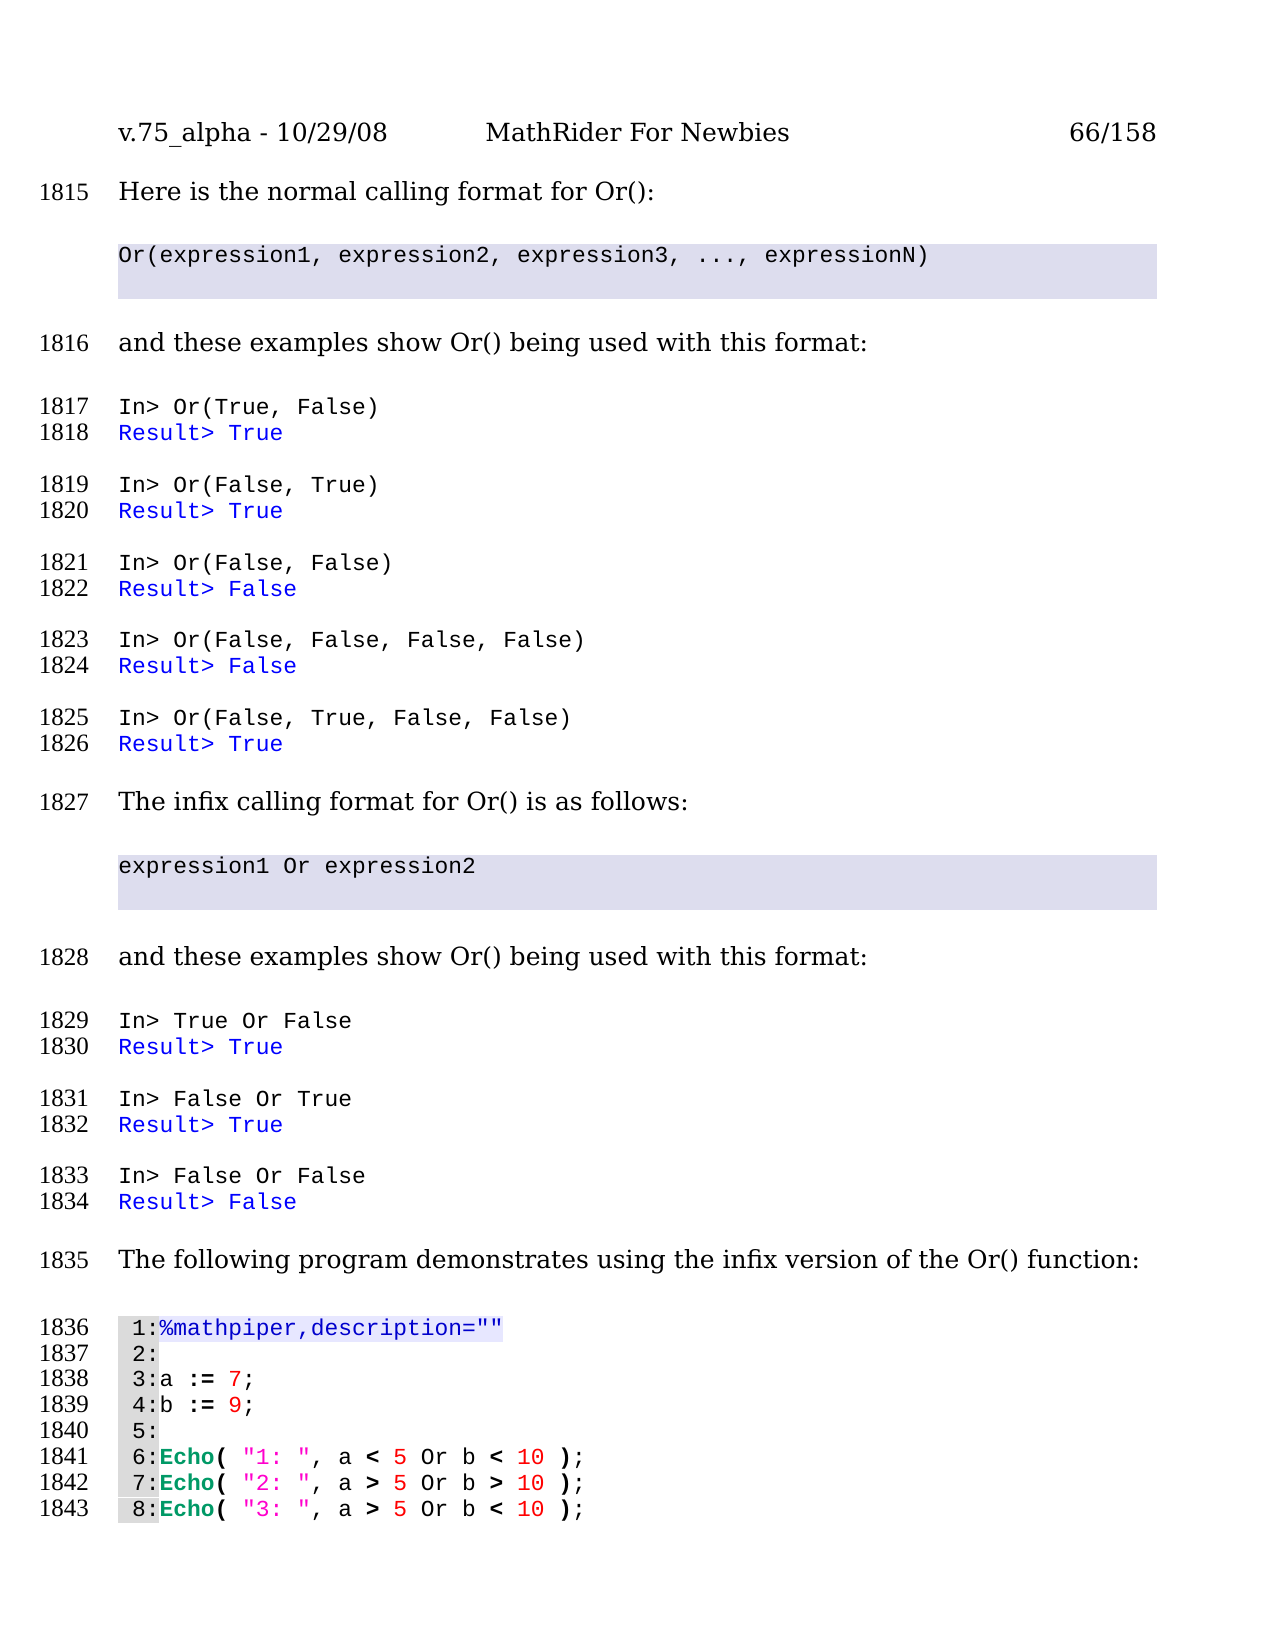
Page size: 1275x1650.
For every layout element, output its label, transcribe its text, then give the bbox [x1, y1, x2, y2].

text 4:b := 9; [118, 1394, 1157, 1420]
text In> Or(False, True) [118, 473, 1157, 499]
text 5: [118, 1420, 1157, 1446]
text 7:Echo( "2: ", a > 5 Or b > 10 ); [118, 1472, 1157, 1497]
text 1:%mathpiper,description="" [118, 1316, 1157, 1342]
text Result> False [118, 655, 1157, 681]
text The infix calling format for Or() is as follows: [118, 787, 1157, 817]
text In> False Or True [118, 1087, 1157, 1113]
text In> False Or False [118, 1165, 1157, 1191]
text 3:a := 7; [118, 1368, 1157, 1394]
text Here is the normal calling format for Or(): [118, 177, 1157, 206]
text In> Or(True, False) [118, 395, 1157, 421]
table_header Or(expression1, expression2, expression3, ..., expressionN) [118, 244, 1157, 299]
text Result> True [118, 732, 1157, 758]
text In> Or(False, True, False, False) [118, 707, 1157, 732]
text and these examples show Or() being used with this format: [118, 942, 1157, 971]
text Result> True [118, 499, 1157, 525]
text 2: [118, 1342, 1157, 1368]
text In> Or(False, False) [118, 551, 1157, 577]
text 6:Echo( "1: ", a < 5 Or b < 10 ); [118, 1446, 1157, 1472]
text Result> True [118, 1035, 1157, 1061]
table_header expression1 Or expression2 [118, 855, 1157, 910]
text The following program demonstrates using the infix version of the Or() function: [118, 1246, 1157, 1275]
text In> True Or False [118, 1009, 1157, 1035]
text Result> False [118, 577, 1157, 603]
text Result> True [118, 421, 1157, 447]
text In> Or(False, False, False, False) [118, 629, 1157, 655]
text 8:Echo( "3: ", a > 5 Or b < 10 ); [118, 1497, 1157, 1523]
text Result> True [118, 1113, 1157, 1139]
text and these examples show Or() being used with this format: [118, 328, 1157, 357]
text Result> False [118, 1191, 1157, 1217]
